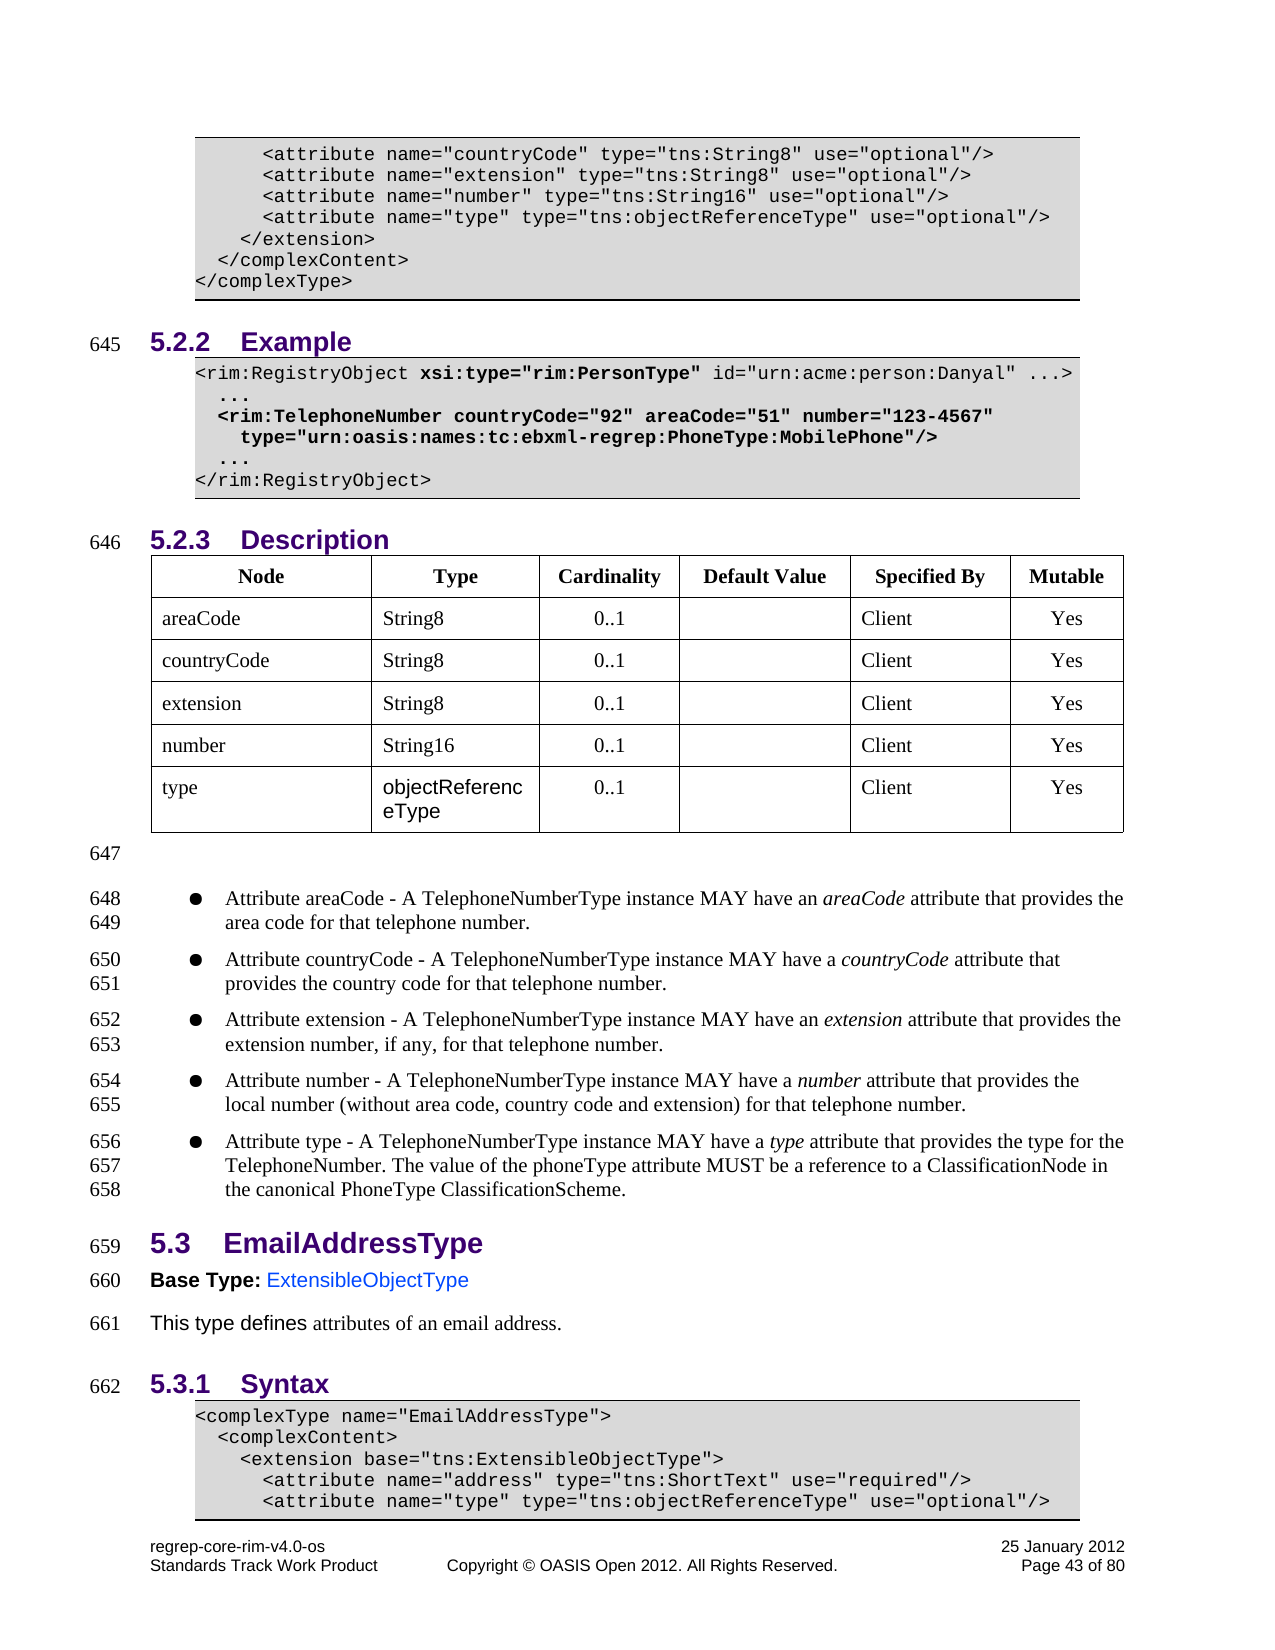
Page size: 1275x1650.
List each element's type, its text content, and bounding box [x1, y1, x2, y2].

table_header Default Value [680, 556, 850, 597]
subtitle Example [150, 326, 1125, 357]
text <attribute name="countryCode" type="tns:String8" use="optional"/> [195, 138, 1080, 158]
text </extension> [195, 222, 1080, 243]
table_cell Client [851, 725, 1010, 766]
table_cell String8 [372, 682, 539, 723]
text <attribute name="extension" type="tns:String8" use="optional"/> [195, 158, 1080, 180]
list Attribute number - A TelephoneNumberType instance MAY have a number attribute that provides the local number (without area code, country code and extension) for that telephone number. [187, 1068, 1125, 1116]
text <rim:RegistryObject xsi:type="rim:PersonType" id="urn:acme:person:Danyal" ...> [195, 358, 1080, 378]
table_cell [680, 598, 850, 639]
table_cell extension [152, 682, 371, 723]
text <attribute name="number" type="tns:String16" use="optional"/> [195, 180, 1080, 201]
text <attribute name="address" type="tns:ShortText" use="required"/> [195, 1463, 1080, 1485]
text <complexContent> [195, 1421, 1080, 1442]
text </complexType> [195, 265, 1080, 299]
table_cell type [152, 767, 371, 832]
text <rim:TelephoneNumber countryCode="92" areaCode="51" number="123-4567" [195, 399, 1080, 421]
text type="urn:oasis:names:tc:ebxml-regrep:PhoneType:MobilePhone"/> [195, 421, 1080, 442]
table_cell Yes [1011, 640, 1123, 681]
list Attribute extension - A TelephoneNumberType instance MAY have an extension attribute that provides the extension number, if any, for that telephone number. [187, 1007, 1125, 1056]
list Attribute countryCode - A TelephoneNumberType instance MAY have a countryCode attribute that provides the country code for that telephone number. [187, 947, 1125, 995]
list Attribute areaCode - A TelephoneNumberType instance MAY have an areaCode attribute that provides the area code for that telephone number. [187, 886, 1125, 934]
table_cell Client [851, 640, 1010, 681]
table_cell Client [851, 682, 1010, 723]
table_cell number [152, 725, 371, 766]
table_cell String16 [372, 725, 539, 766]
table_cell [680, 725, 850, 766]
table_cell Yes [1011, 598, 1123, 639]
text <attribute name="type" type="tns:objectReferenceType" use="optional"/> [195, 1485, 1080, 1519]
table_cell [680, 682, 850, 723]
table_cell 0..1 [540, 682, 679, 723]
table_cell [680, 767, 850, 832]
table_cell 0..1 [540, 767, 679, 832]
table_header Type [372, 556, 539, 597]
table_cell 0..1 [540, 598, 679, 639]
subtitle Description [150, 524, 1125, 555]
text </complexContent> [195, 243, 1080, 265]
table_header Mutable [1011, 556, 1123, 597]
table_cell [680, 640, 850, 681]
table_header Node [152, 556, 371, 597]
table_cell String8 [372, 598, 539, 639]
table_cell Client [851, 598, 1010, 639]
table_header Cardinality [540, 556, 679, 597]
table_cell Client [851, 767, 1010, 832]
table_cell Yes [1011, 767, 1123, 832]
text <attribute name="type" type="tns:objectReferenceType" use="optional"/> [195, 201, 1080, 222]
table_cell countryCode [152, 640, 371, 681]
text This type defines attributes of an email address. [150, 1310, 1125, 1334]
table_cell 0..1 [540, 640, 679, 681]
table_cell String8 [372, 640, 539, 681]
subtitle EmailAddressType [150, 1226, 1125, 1259]
table_cell areaCode [152, 598, 371, 639]
table_cell objectReferenceType [372, 767, 539, 832]
list Attribute type - A TelephoneNumberType instance MAY have a type attribute that provides the type for the TelephoneNumber. The value of the phoneType attribute MUST be a reference to a ClassificationNode in the canonical PhoneType ClassificationScheme. [187, 1129, 1125, 1201]
text <complexType name="EmailAddressType"> [195, 1401, 1080, 1421]
text ... [195, 442, 1080, 463]
table_cell Yes [1011, 725, 1123, 766]
table_cell Yes [1011, 682, 1123, 723]
text ... [195, 378, 1080, 399]
text <extension base="tns:ExtensibleObjectType"> [195, 1442, 1080, 1463]
table_cell 0..1 [540, 725, 679, 766]
subtitle Syntax [150, 1368, 1125, 1400]
table_header Specified By [851, 556, 1010, 597]
text Base Type: ExtensibleObjectType [150, 1268, 1125, 1292]
text </rim:RegistryObject> [195, 463, 1080, 498]
